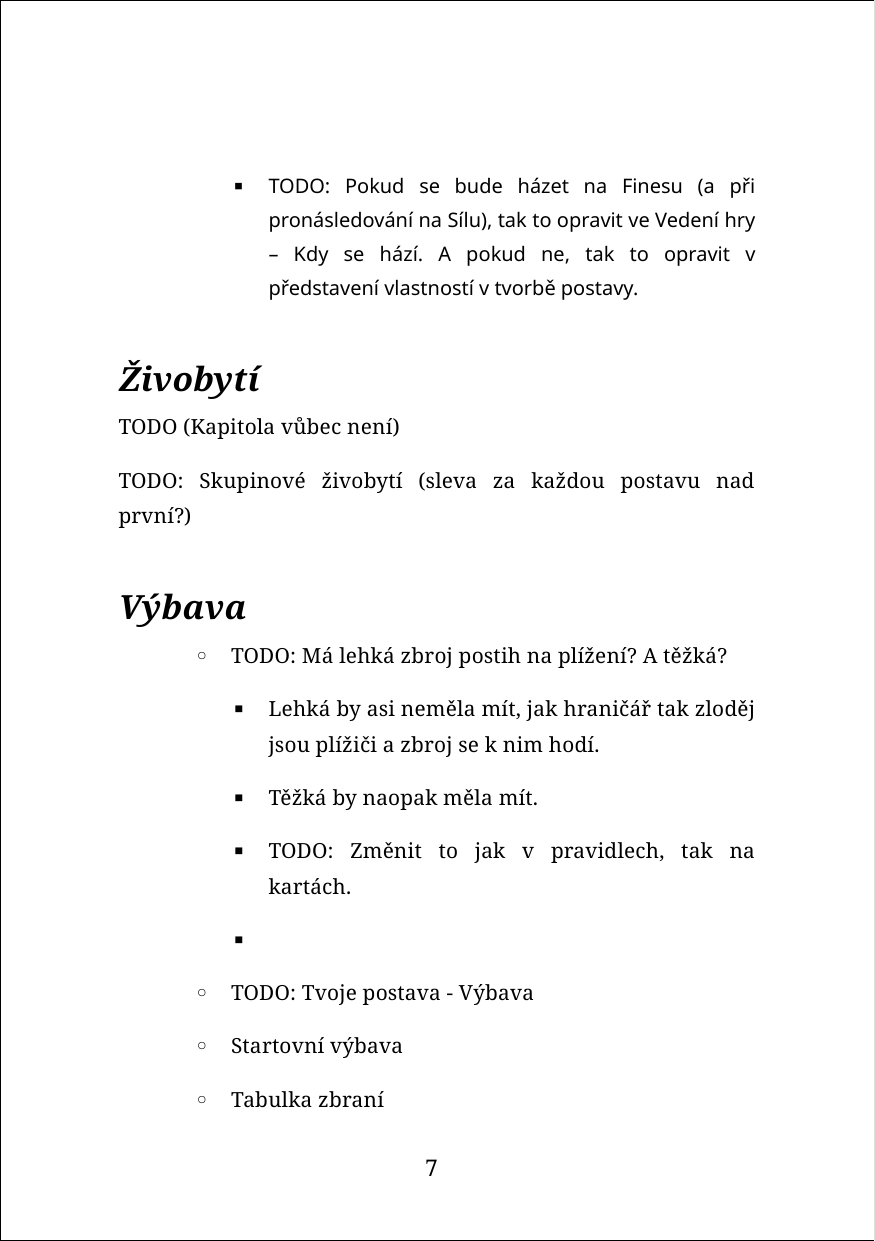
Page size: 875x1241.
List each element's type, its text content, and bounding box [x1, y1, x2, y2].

list Tabulka zbraní [193, 1085, 756, 1113]
subtitle Živobytí [118, 355, 756, 401]
list Lehká by asi neměla mít, jak hraničář tak zloděj jsou plížiči a zbroj se k nim hodí. [231, 694, 756, 758]
subtitle Výbava [118, 584, 756, 629]
list TODO: Tvoje postava - Výbava [193, 978, 756, 1007]
list TODO: Změnit to jak v pravidlech, tak na kartách. [231, 836, 756, 900]
list TODO: Pokud se bude házet na Finesu (a při pronásledování na Sílu), tak to opravit ve Vedení hry – Kdy se hází. A pokud ne, tak to opravit v představení vlastností v tvorbě postavy. [231, 172, 756, 301]
list Startovní výbava [193, 1032, 756, 1060]
text TODO: Skupinové živobytí (sleva za každou postavu nad první?) [118, 466, 756, 530]
list Těžká by naopak měla mít. [231, 783, 756, 812]
list TODO: Má lehká zbroj postih na plížení? A těžká? [193, 641, 756, 670]
text TODO (Kapitola vůbec není) [118, 412, 756, 441]
